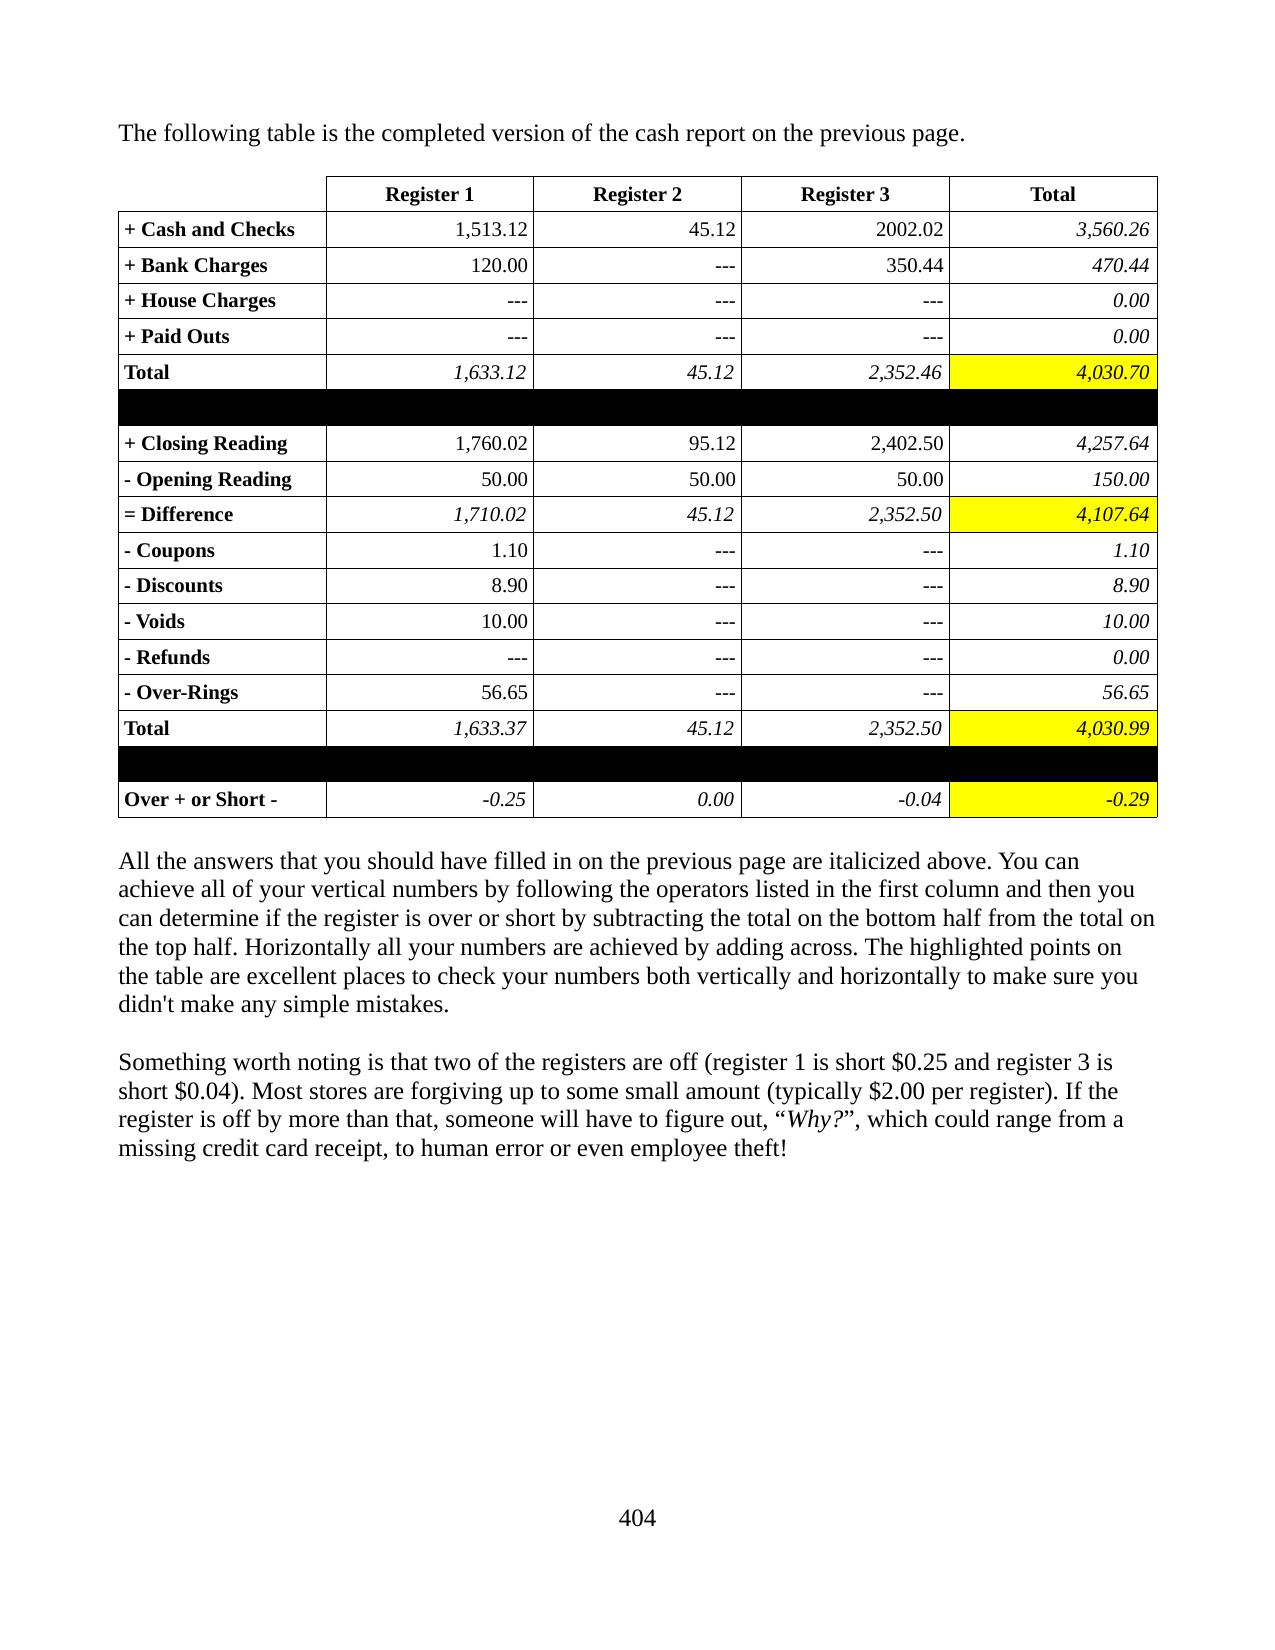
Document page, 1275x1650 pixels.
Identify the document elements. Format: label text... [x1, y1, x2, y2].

table_cell 45.12 [534, 711, 741, 746]
table_cell --- [534, 284, 741, 318]
table_cell - Coupons [119, 533, 326, 567]
table_cell --- [534, 319, 741, 354]
table_cell 2002.02 [742, 212, 949, 247]
table_cell 0.00 [534, 782, 741, 817]
table_cell 0.00 [950, 284, 1157, 318]
table_cell 45.12 [534, 355, 741, 389]
table_cell 4,030.99 [950, 711, 1157, 746]
table_cell 10.00 [950, 604, 1157, 639]
table_cell --- [742, 675, 949, 710]
table_cell 8.90 [327, 569, 533, 603]
table_header Total [950, 177, 1157, 211]
table_cell --- [534, 675, 741, 710]
table_cell --- [742, 569, 949, 603]
table_cell 4,107.64 [950, 497, 1157, 532]
table_cell 4,257.64 [950, 426, 1157, 461]
text All the answers that you should have filled in on the previous page are italicized above. You can achieve all of your vertical numbers by following the operators listed in the first column and then you can determine if the register is over or short by subtracting the total on the bottom half from the total on the top half. Horizontally all your numbers are achieved by adding across. The highlighted points on the table are excellent places to check your numbers both vertically and horizontally to make sure you didn't make any simple mistakes. [118, 846, 1157, 1018]
table_cell [534, 747, 741, 781]
table_cell Total [119, 355, 326, 389]
table_cell [742, 747, 949, 781]
table_cell 1,633.37 [327, 711, 533, 746]
table_cell 0.00 [950, 319, 1157, 354]
table_cell -0.29 [950, 782, 1157, 817]
table_cell - Discounts [119, 569, 326, 603]
table_cell [950, 747, 1157, 781]
text Something worth noting is that two of the registers are off (register 1 is short $0.25 and register 3 is short $0.04). Most stores are forgiving up to some small amount (typically $2.00 per register). If the register is off by more than that, someone will have to figure out, “Why?”, which could range from a missing credit card receipt, to human error or even employee theft! [118, 1047, 1157, 1162]
table_cell --- [534, 604, 741, 639]
text The following table is the completed version of the cash report on the previous page. [118, 118, 1157, 147]
table_cell 150.00 [950, 462, 1157, 496]
table_cell 56.65 [950, 675, 1157, 710]
table_cell 2,402.50 [742, 426, 949, 461]
table_cell --- [327, 319, 533, 354]
table_cell 1,633.12 [327, 355, 533, 389]
table_cell --- [534, 533, 741, 567]
table_cell + Closing Reading [119, 426, 326, 461]
table_cell --- [534, 248, 741, 282]
table_cell --- [742, 284, 949, 318]
table_cell - Voids [119, 604, 326, 639]
table_cell -0.04 [742, 782, 949, 817]
table_cell 2,352.46 [742, 355, 949, 389]
table_header Register 1 [327, 177, 533, 211]
table_cell 3,560.26 [950, 212, 1157, 247]
table_cell --- [742, 640, 949, 674]
table_cell --- [742, 533, 949, 567]
table_cell 0.00 [950, 640, 1157, 674]
table_cell -0.25 [327, 782, 533, 817]
table_header Register 2 [534, 177, 741, 211]
table_cell 45.12 [534, 497, 741, 532]
table_cell [119, 747, 326, 781]
table_cell 1,760.02 [327, 426, 533, 461]
table_cell 50.00 [534, 462, 741, 496]
table_cell + Paid Outs [119, 319, 326, 354]
table_header Register 3 [742, 177, 949, 211]
table_cell [327, 390, 533, 425]
table_cell 45.12 [534, 212, 741, 247]
table_cell - Refunds [119, 640, 326, 674]
table_cell 95.12 [534, 426, 741, 461]
table_cell --- [534, 569, 741, 603]
table_cell --- [327, 284, 533, 318]
table_cell 50.00 [327, 462, 533, 496]
table_cell + House Charges [119, 284, 326, 318]
table_cell 10.00 [327, 604, 533, 639]
table_cell 50.00 [742, 462, 949, 496]
table_cell - Over-Rings [119, 675, 326, 710]
table_cell --- [742, 604, 949, 639]
table_cell [119, 390, 326, 425]
table_cell [327, 747, 533, 781]
table_cell 120.00 [327, 248, 533, 282]
table_cell [534, 390, 741, 425]
table_cell [950, 390, 1157, 425]
table_cell 1.10 [950, 533, 1157, 567]
table_cell 4,030.70 [950, 355, 1157, 389]
table_cell 350.44 [742, 248, 949, 282]
table_cell 2,352.50 [742, 497, 949, 532]
table_cell = Difference [119, 497, 326, 532]
table_cell Over + or Short - [119, 782, 326, 817]
table_cell 1,710.02 [327, 497, 533, 532]
table_cell --- [327, 640, 533, 674]
table_cell [742, 390, 949, 425]
table_cell 470.44 [950, 248, 1157, 282]
table_cell 1,513.12 [327, 212, 533, 247]
table_cell --- [742, 319, 949, 354]
table_cell - Opening Reading [119, 462, 326, 496]
table_cell Total [119, 711, 326, 746]
table_cell + Bank Charges [119, 248, 326, 282]
table_cell 2,352.50 [742, 711, 949, 746]
table_cell 8.90 [950, 569, 1157, 603]
table_cell 1.10 [327, 533, 533, 567]
table_cell 56.65 [327, 675, 533, 710]
table_header [118, 176, 326, 211]
table_cell --- [534, 640, 741, 674]
table_cell + Cash and Checks [119, 212, 326, 247]
